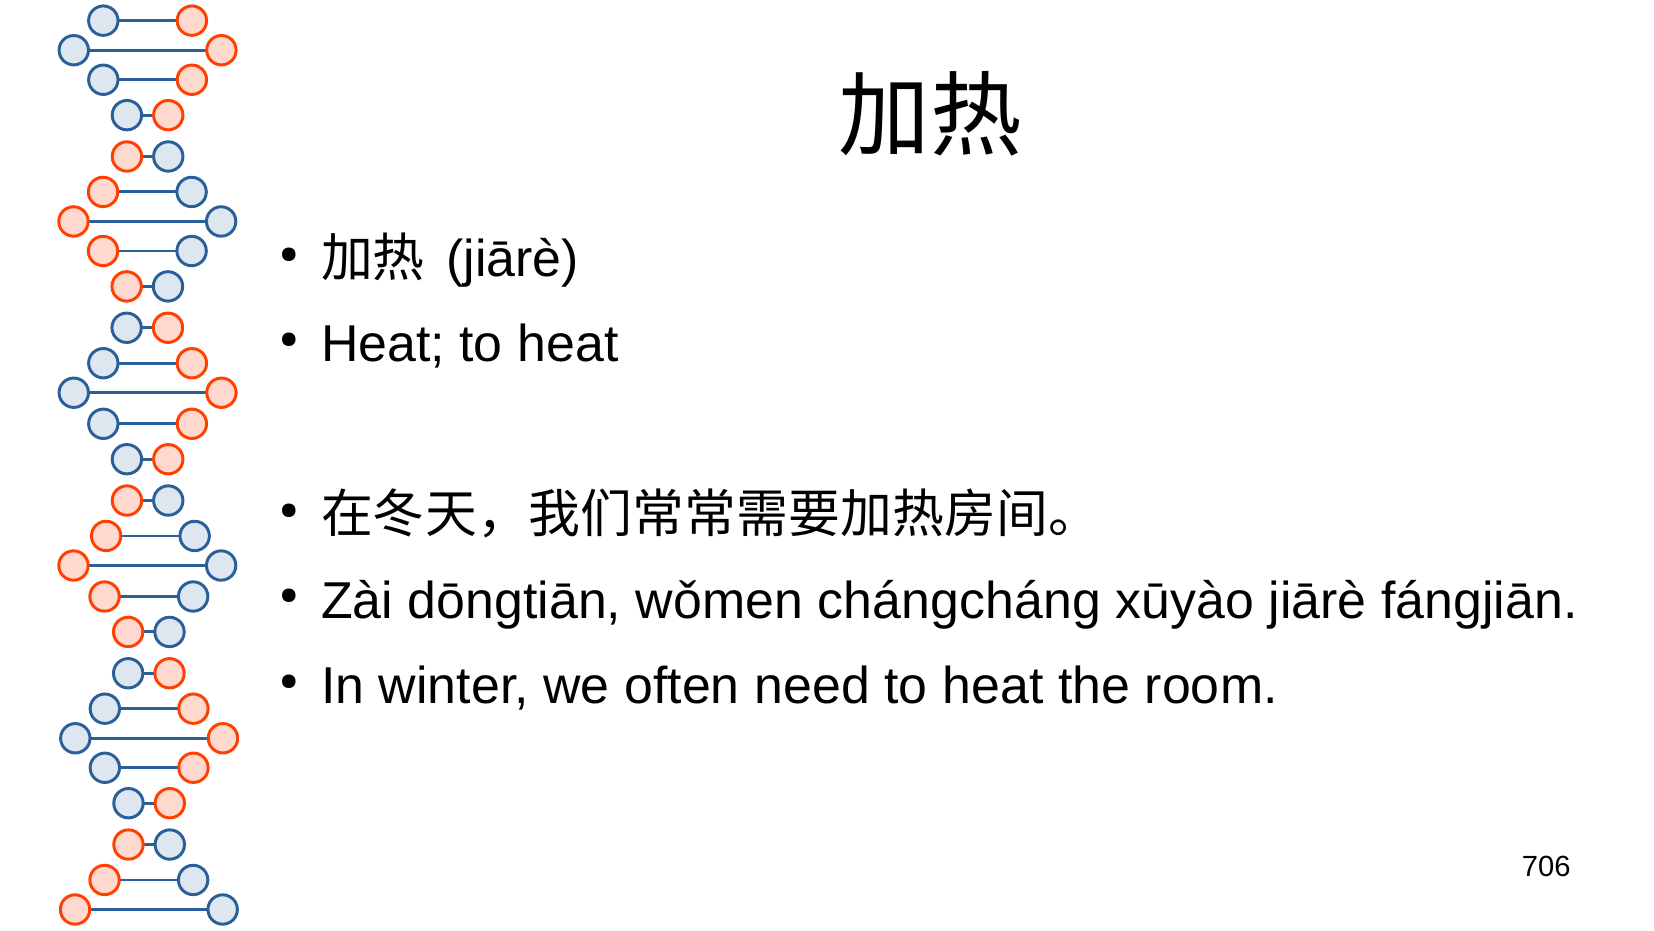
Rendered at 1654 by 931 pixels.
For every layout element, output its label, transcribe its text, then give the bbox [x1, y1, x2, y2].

title 加热 [265, 35, 1595, 189]
list 加热 (jiārè) Heat; to heat 在冬天，我们常常需要加热房间。 Zài dōngtiān, wǒmen chángcháng xūyào jiārè fángjiān. In winter, we often need to heat the room. [265, 224, 1595, 764]
